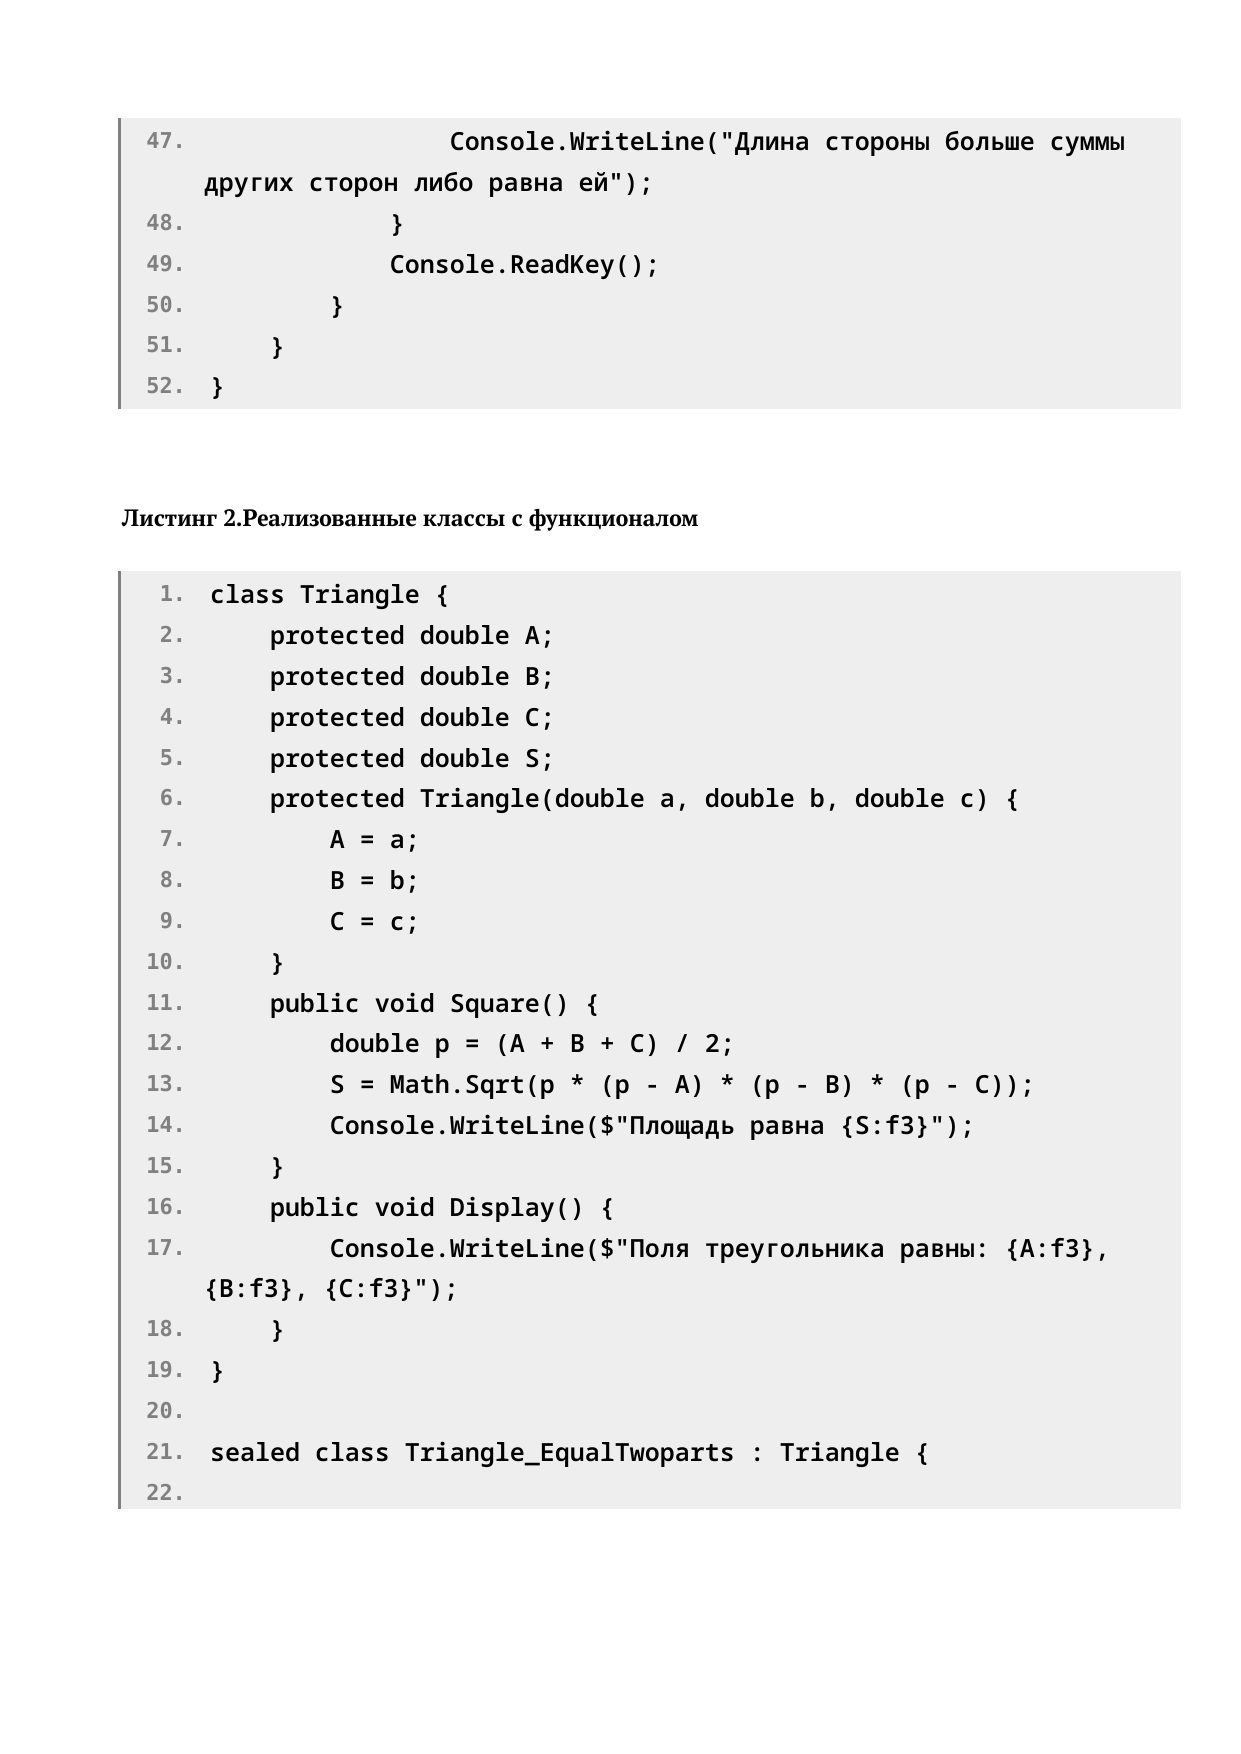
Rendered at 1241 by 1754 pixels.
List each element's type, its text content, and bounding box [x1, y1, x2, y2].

list B = b; [121, 857, 1181, 897]
list } [121, 200, 1181, 240]
list protected double A; [121, 612, 1181, 652]
list S = Math.Sqrt(p * (p - A) * (p - B) * (p - C)); [121, 1061, 1181, 1101]
list Console.WriteLine($"Поля треугольника равны: {A:f3}, {B:f3}, {C:f3}"); [121, 1224, 1181, 1305]
list } [121, 1143, 1181, 1183]
list public void Square() { [121, 979, 1181, 1019]
list } [121, 1347, 1181, 1387]
list } [121, 363, 1181, 409]
list } [121, 281, 1181, 321]
list Console.ReadKey(); [121, 241, 1181, 281]
list class Triangle { [121, 571, 1181, 611]
list public void Display() { [121, 1183, 1181, 1223]
list } [121, 1306, 1181, 1346]
list protected double C; [121, 693, 1181, 733]
list } [121, 938, 1181, 978]
list C = c; [121, 898, 1181, 938]
list } [121, 322, 1181, 362]
list double p = (A + B + C) / 2; [121, 1020, 1181, 1060]
text Листинг 2.Реализованные классы с функционалом [121, 503, 1188, 531]
list Console.WriteLine("Длина стороны больше суммы других сторон либо равна ей"); [121, 118, 1181, 199]
list Console.WriteLine($"Площадь равна {S:f3}"); [121, 1102, 1181, 1142]
list protected double S; [121, 734, 1181, 774]
list protected Triangle(double a, double b, double c) { [121, 775, 1181, 815]
list sealed class Triangle_EqualTwoparts : Triangle { [121, 1428, 1181, 1468]
list protected double B; [121, 653, 1181, 693]
list A = a; [121, 816, 1181, 856]
